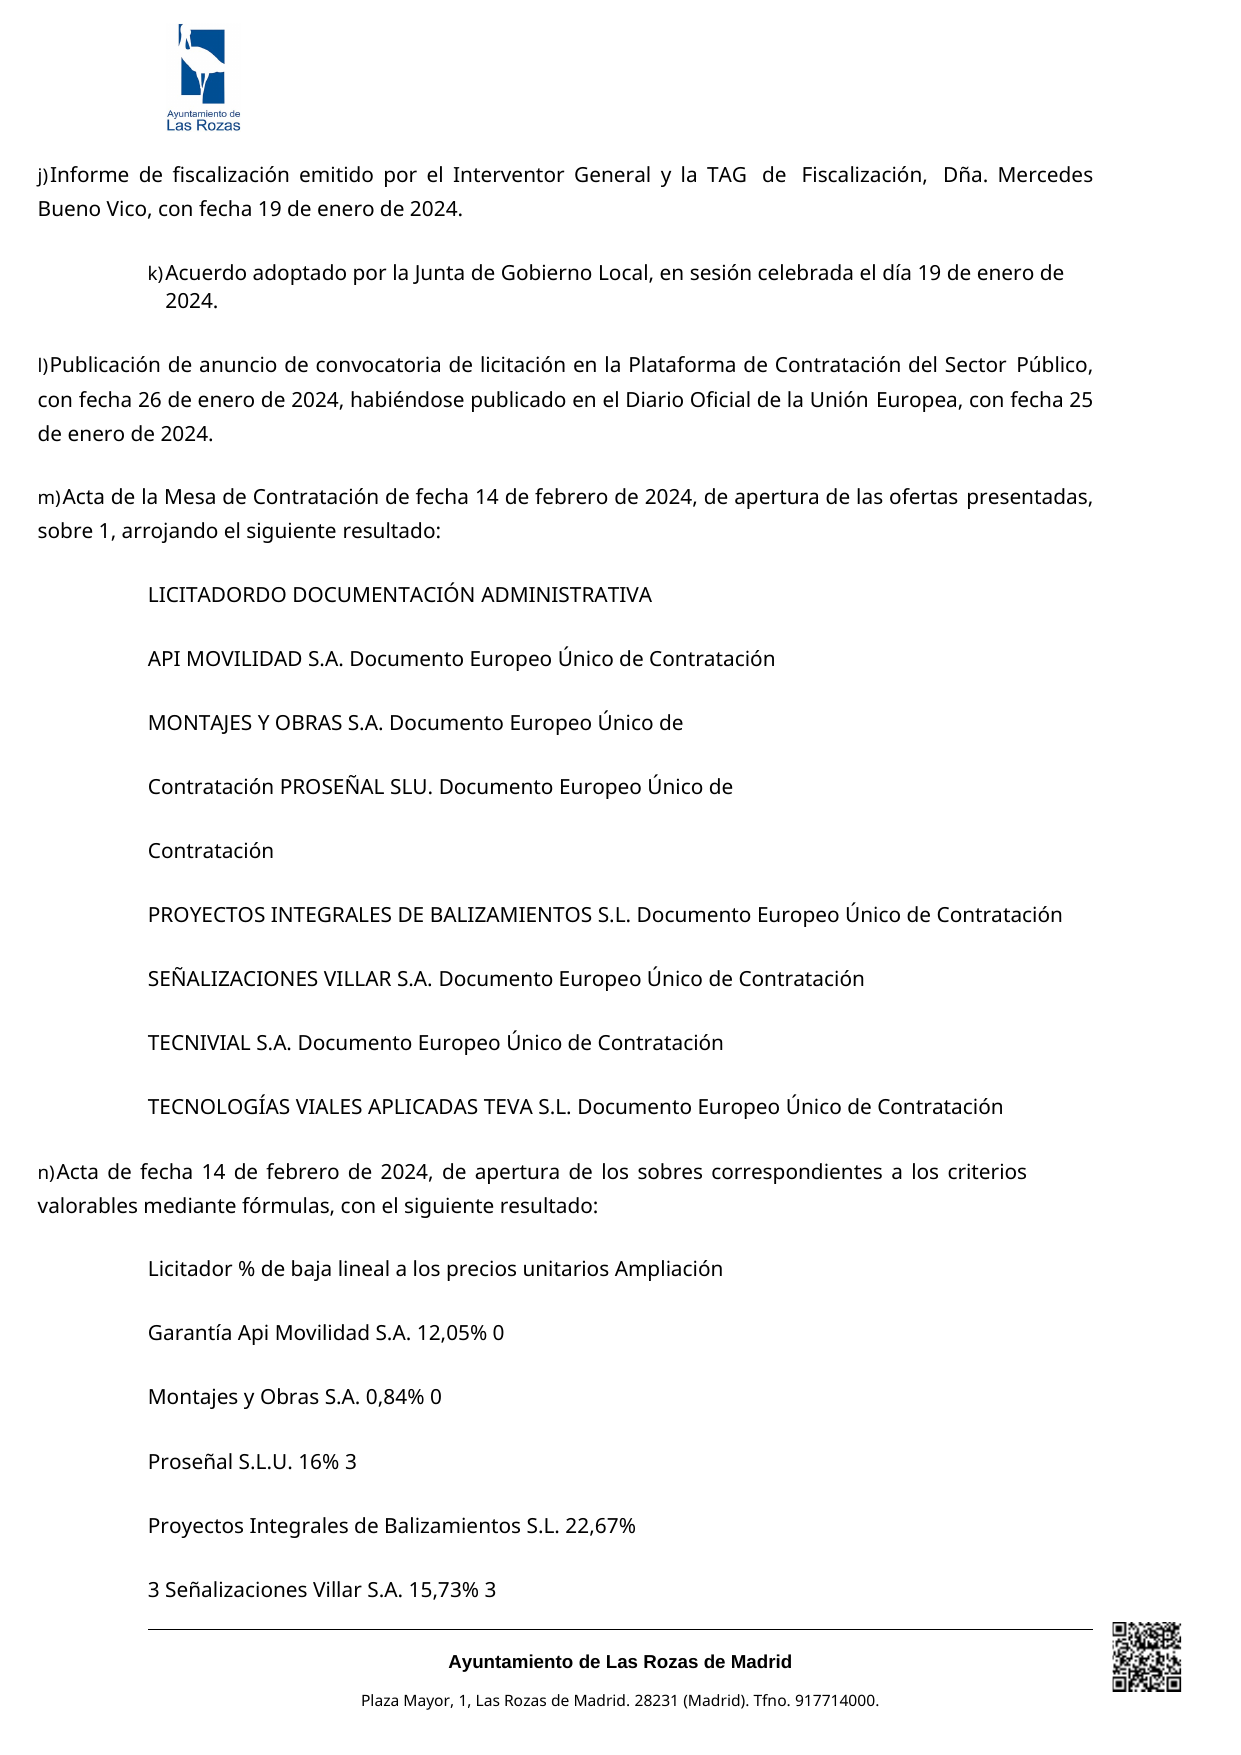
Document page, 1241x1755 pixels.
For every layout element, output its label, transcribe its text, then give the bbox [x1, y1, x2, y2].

text Proseñal S.L.U. 16% 3 [148, 1447, 1105, 1475]
list Publicación de anuncio de convocatoria de licitación en la Plataforma de Contratación del Sector Público, con fecha 26 de enero de 2024, habiéndose publicado en el Diario Oficial de la Unión Europea, con fecha 25 de enero de 2024. [37, 351, 1093, 447]
list Informe de fiscalización emitido por el Interventor General y la TAG de Fiscalización, Dña. Mercedes Bueno Vico, con fecha 19 de enero de 2024. [37, 160, 1093, 223]
text Montajes y Obras S.A. 0,84% 0 [148, 1382, 1105, 1411]
text TECNOLOGÍAS VIALES APLICADAS TEVA S.L. Documento Europeo Único de Contratación [148, 1092, 1105, 1121]
text TECNIVIAL S.A. Documento Europeo Único de Contratación [148, 1028, 1105, 1057]
list Acuerdo adoptado por la Junta de Gobierno Local, en sesión celebrada el día 19 de enero de 2024. [147, 258, 1105, 315]
list Acta de la Mesa de Contratación de fecha 14 de febrero de 2024, de apertura de las ofertas presentadas, sobre 1, arrojando el siguiente resultado: [37, 482, 1093, 545]
text Licitador % de baja lineal a los precios unitarios Ampliación Garantía Api Movilidad S.A. 12,05% 0 [148, 1254, 783, 1347]
text Proyectos Integrales de Balizamientos S.L. 22,67% 3 Señalizaciones Villar S.A. 15,73% 3 [148, 1511, 641, 1603]
list Acta de fecha 14 de febrero de 2024, de apertura de los sobres correspondientes a los criterios valorables mediante fórmulas, con el siguiente resultado: [37, 1157, 1093, 1219]
text LICITADORDO DOCUMENTACIÓN ADMINISTRATIVA [148, 580, 1105, 608]
text API MOVILIDAD S.A. Documento Europeo Único de Contratación MONTAJES Y OBRAS S.A. Documento Europeo Único de Contratación PROSEÑAL SLU. Documento Europeo Único de Contratación [148, 644, 816, 864]
text PROYECTOS INTEGRALES DE BALIZAMIENTOS S.L. Documento Europeo Único de Contratación SEÑALIZACIONES VILLAR S.A. Documento Europeo Único de Contratación [148, 900, 1077, 993]
